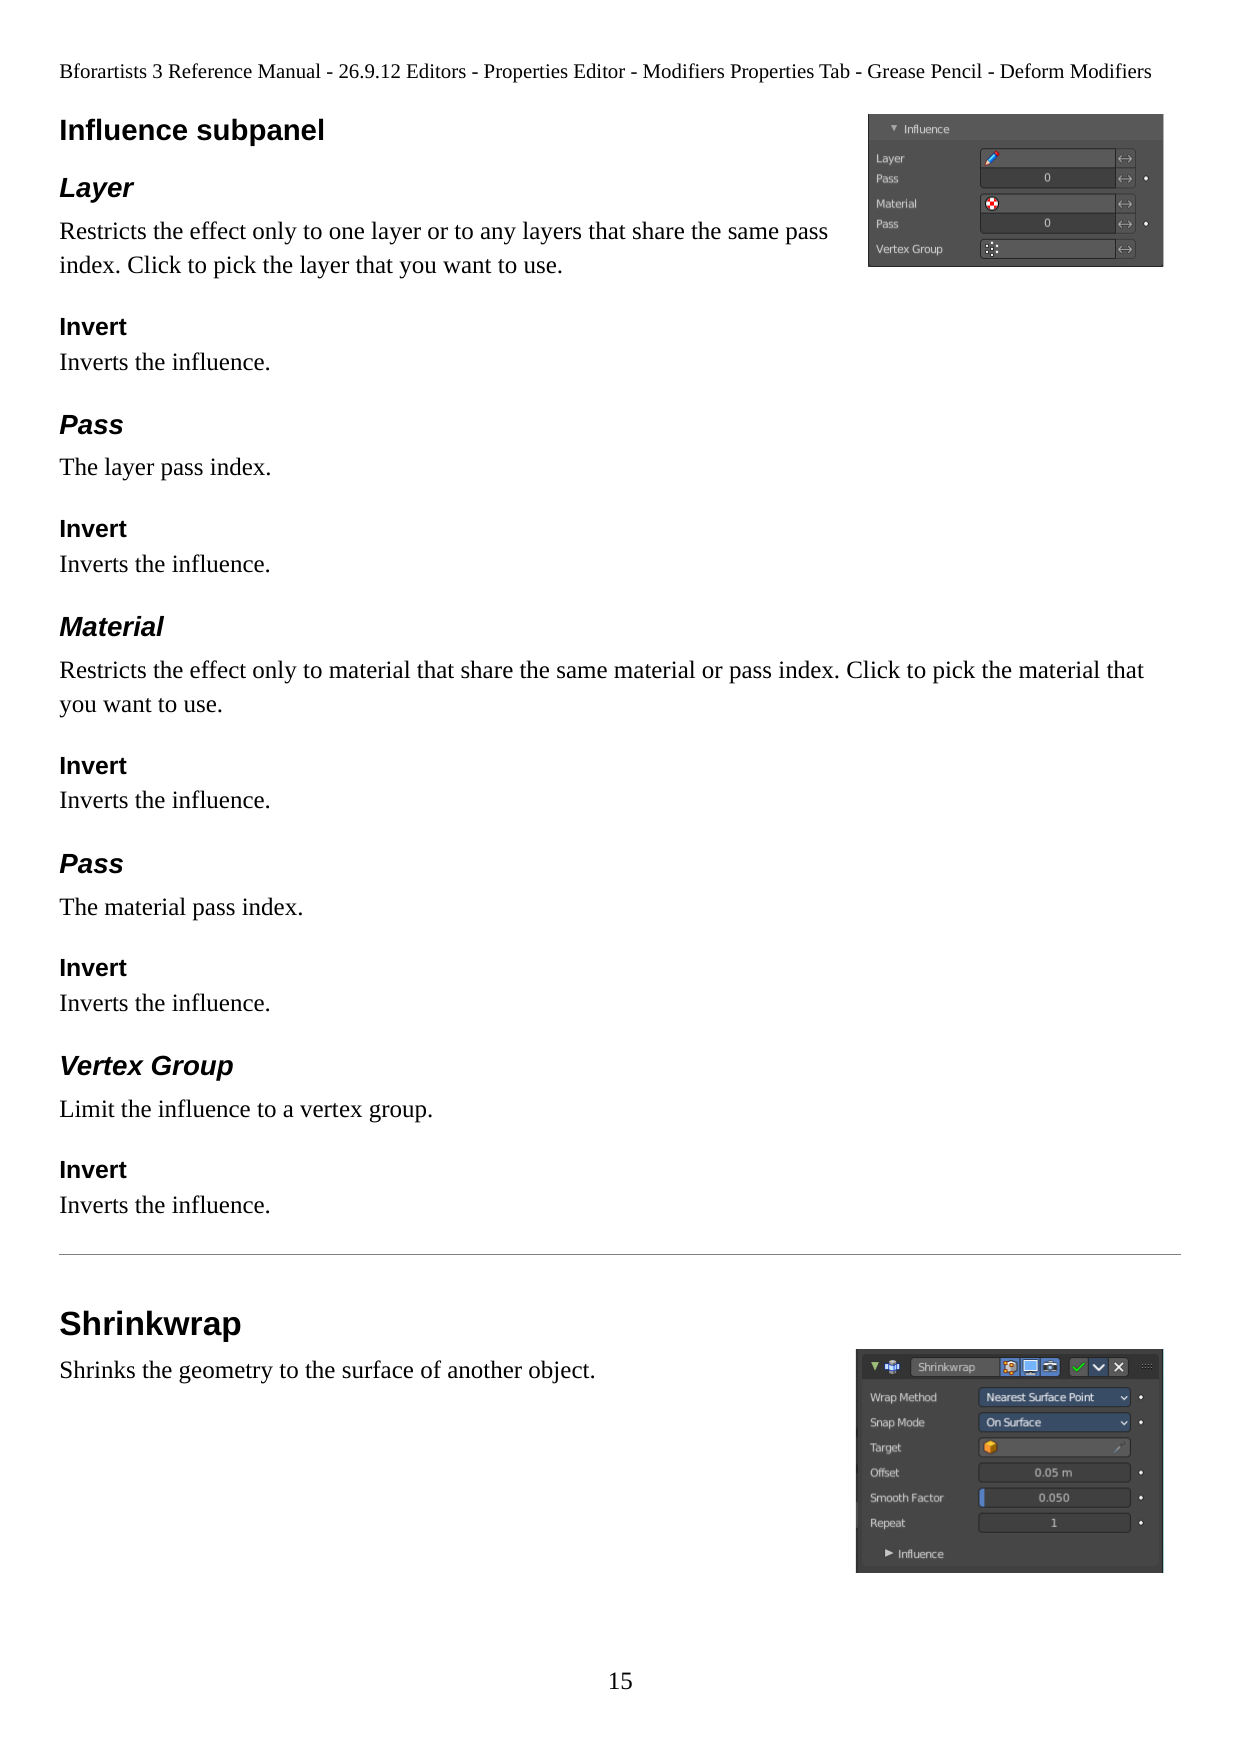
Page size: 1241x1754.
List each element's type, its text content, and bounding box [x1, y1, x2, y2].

text The material pass index. [59, 892, 1181, 920]
subtitle Pass [59, 847, 1181, 879]
text Inverts the influence. [59, 549, 1181, 578]
subtitle Shrinkwrap [59, 1304, 1181, 1343]
text Inverts the influence. [59, 786, 1181, 814]
picture [855, 1349, 1164, 1573]
subtitle Material [59, 610, 1181, 642]
text Inverts the influence. [59, 988, 1181, 1017]
subtitle Invert [59, 312, 1181, 340]
subtitle Influence subpanel [59, 113, 1181, 146]
picture [868, 114, 1164, 267]
subtitle Invert [59, 1155, 1181, 1184]
subtitle Pass [59, 408, 1181, 440]
text Limit the influence to a vertex group. [59, 1094, 1181, 1123]
subtitle Invert [59, 514, 1181, 543]
subtitle Layer [59, 171, 868, 203]
text Shrinks the geometry to the surface of another object. [59, 1355, 855, 1384]
subtitle [1164, 171, 1181, 203]
text Restricts the effect only to one layer or to any layers that share the same pass index. Click to pick the layer that you want to use. [59, 216, 1181, 279]
text Inverts the influence. [59, 1190, 1181, 1219]
text Restricts the effect only to material that share the same material or pass index. Click to pick the material that you want to use. [59, 655, 1181, 718]
subtitle Vertex Group [59, 1049, 1181, 1081]
text Inverts the influence. [59, 347, 1181, 375]
subtitle Invert [59, 953, 1181, 982]
subtitle Invert [59, 751, 1181, 779]
text The layer pass index. [59, 452, 1181, 481]
